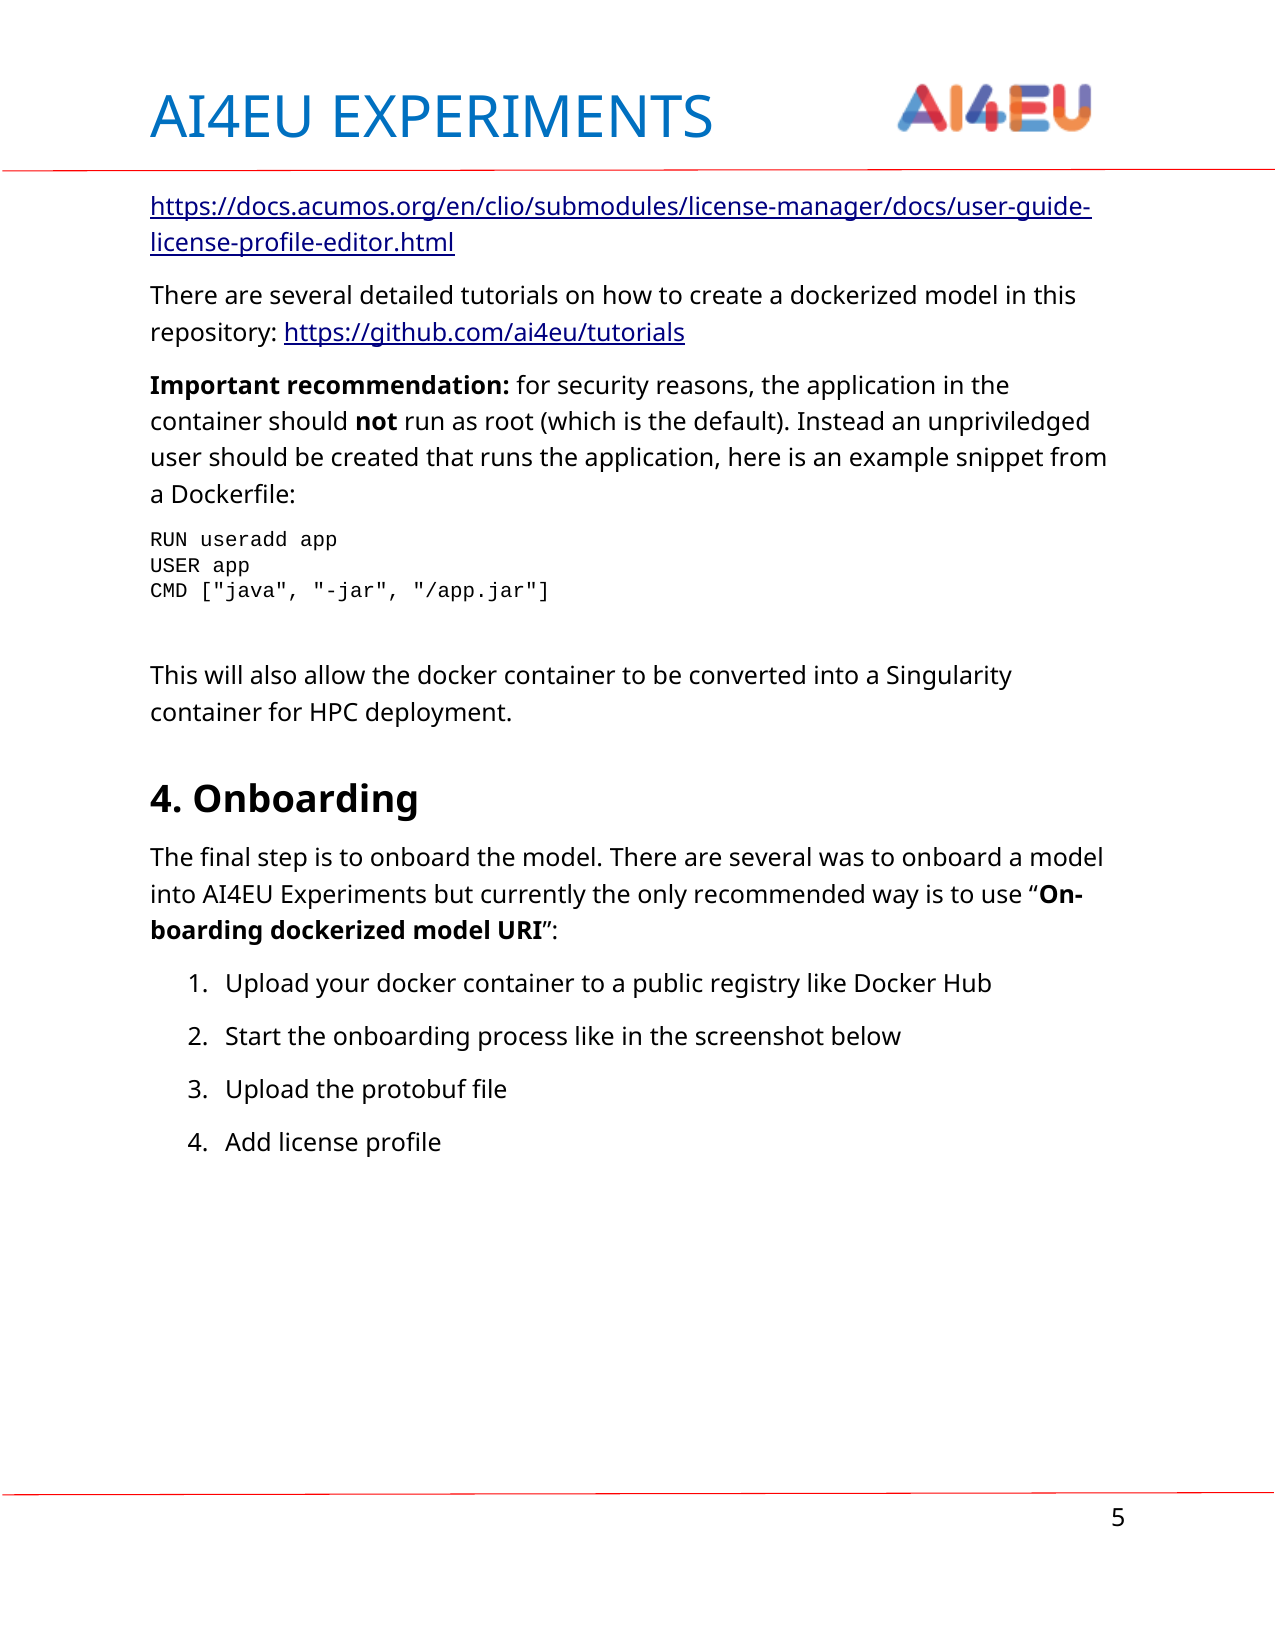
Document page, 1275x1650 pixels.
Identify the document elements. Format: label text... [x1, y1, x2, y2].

list Start the onboarding process like in the screenshot below [187, 1019, 1125, 1053]
subtitle 4. Onboarding [150, 772, 1125, 824]
text https://docs.acumos.org/en/clio/submodules/license-manager/docs/user-guide-license-profile-editor.html [150, 188, 1125, 259]
text CMD ["java", "-jar", "/app.jar"] [150, 580, 1125, 603]
text RUN useradd app [150, 529, 1125, 553]
text Important recommendation: for security reasons, the application in the container should not run as root (which is the default). Instead an unpriviledged user should be created that runs the application, here is an example snippet from a Dockerfile: [150, 367, 1125, 510]
text The final step is to onboard the model. There are several was to onboard a model into AI4EU Experiments but currently the only recommended way is to use “On-boarding dockerized model URI”: [150, 840, 1125, 947]
text There are several detailed tutorials on how to create a dockerized model in this repository: https://github.com/ai4eu/tutorials [150, 278, 1125, 348]
text USER app [150, 554, 1125, 578]
text This will also allow the docker container to be converted into a Singularity container for HPC deployment. [150, 658, 1125, 728]
picture [892, 78, 1099, 143]
list Upload your docker container to a public registry like Docker Hub [187, 966, 1125, 1000]
list Add license profile [187, 1125, 1125, 1159]
list Upload the protobuf file [187, 1072, 1125, 1106]
